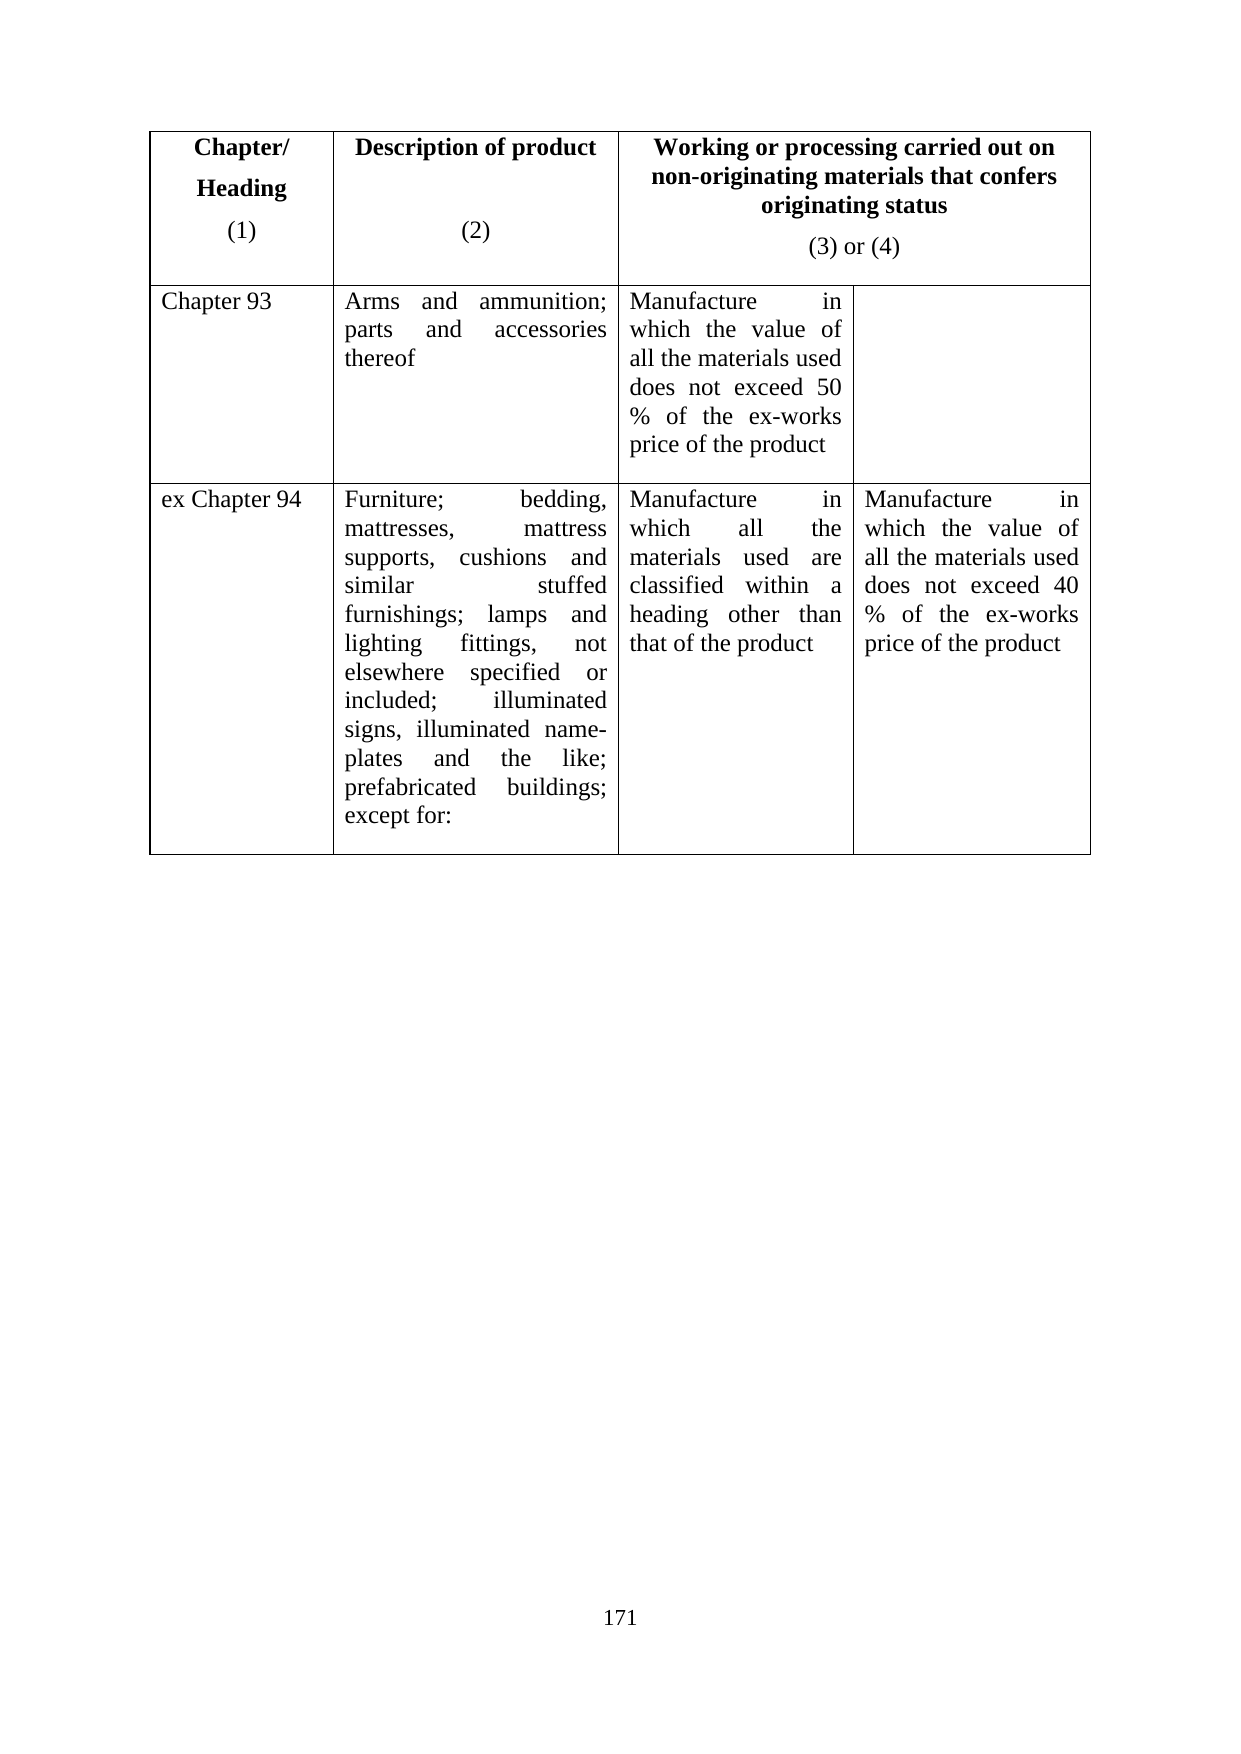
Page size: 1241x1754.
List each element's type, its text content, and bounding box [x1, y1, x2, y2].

table_cell [854, 286, 1090, 483]
table_cell Manufacture in which the value of all the materials used does not exceed 40 % of the ex-works price of the product [854, 484, 1090, 854]
table_cell Manufacture in which the value of all the materials used does not exceed 50 % of the ex-works price of the product [619, 286, 853, 483]
table_header Chapter/ Heading (1) [151, 132, 333, 285]
table_cell Chapter 93 [151, 286, 333, 483]
table_header Working or processing carried out on non-originating materials that confers originating status (3) or (4) [619, 132, 1090, 285]
table_cell Manufacture in which all the materials used are classified within a heading other than that of the product [619, 484, 853, 854]
table_header Description of product (2) [334, 132, 618, 285]
table_cell Arms and ammunition; parts and accessories thereof [334, 286, 618, 483]
table_cell ex Chapter 94 [151, 484, 333, 854]
table_cell Furniture; bedding, mattresses, mattress supports, cushions and similar stuffed furnishings; lamps and lighting fittings, not elsewhere specified or included; illuminated signs, illuminated name-plates and the like; prefabricated buildings; except for: [334, 484, 618, 854]
